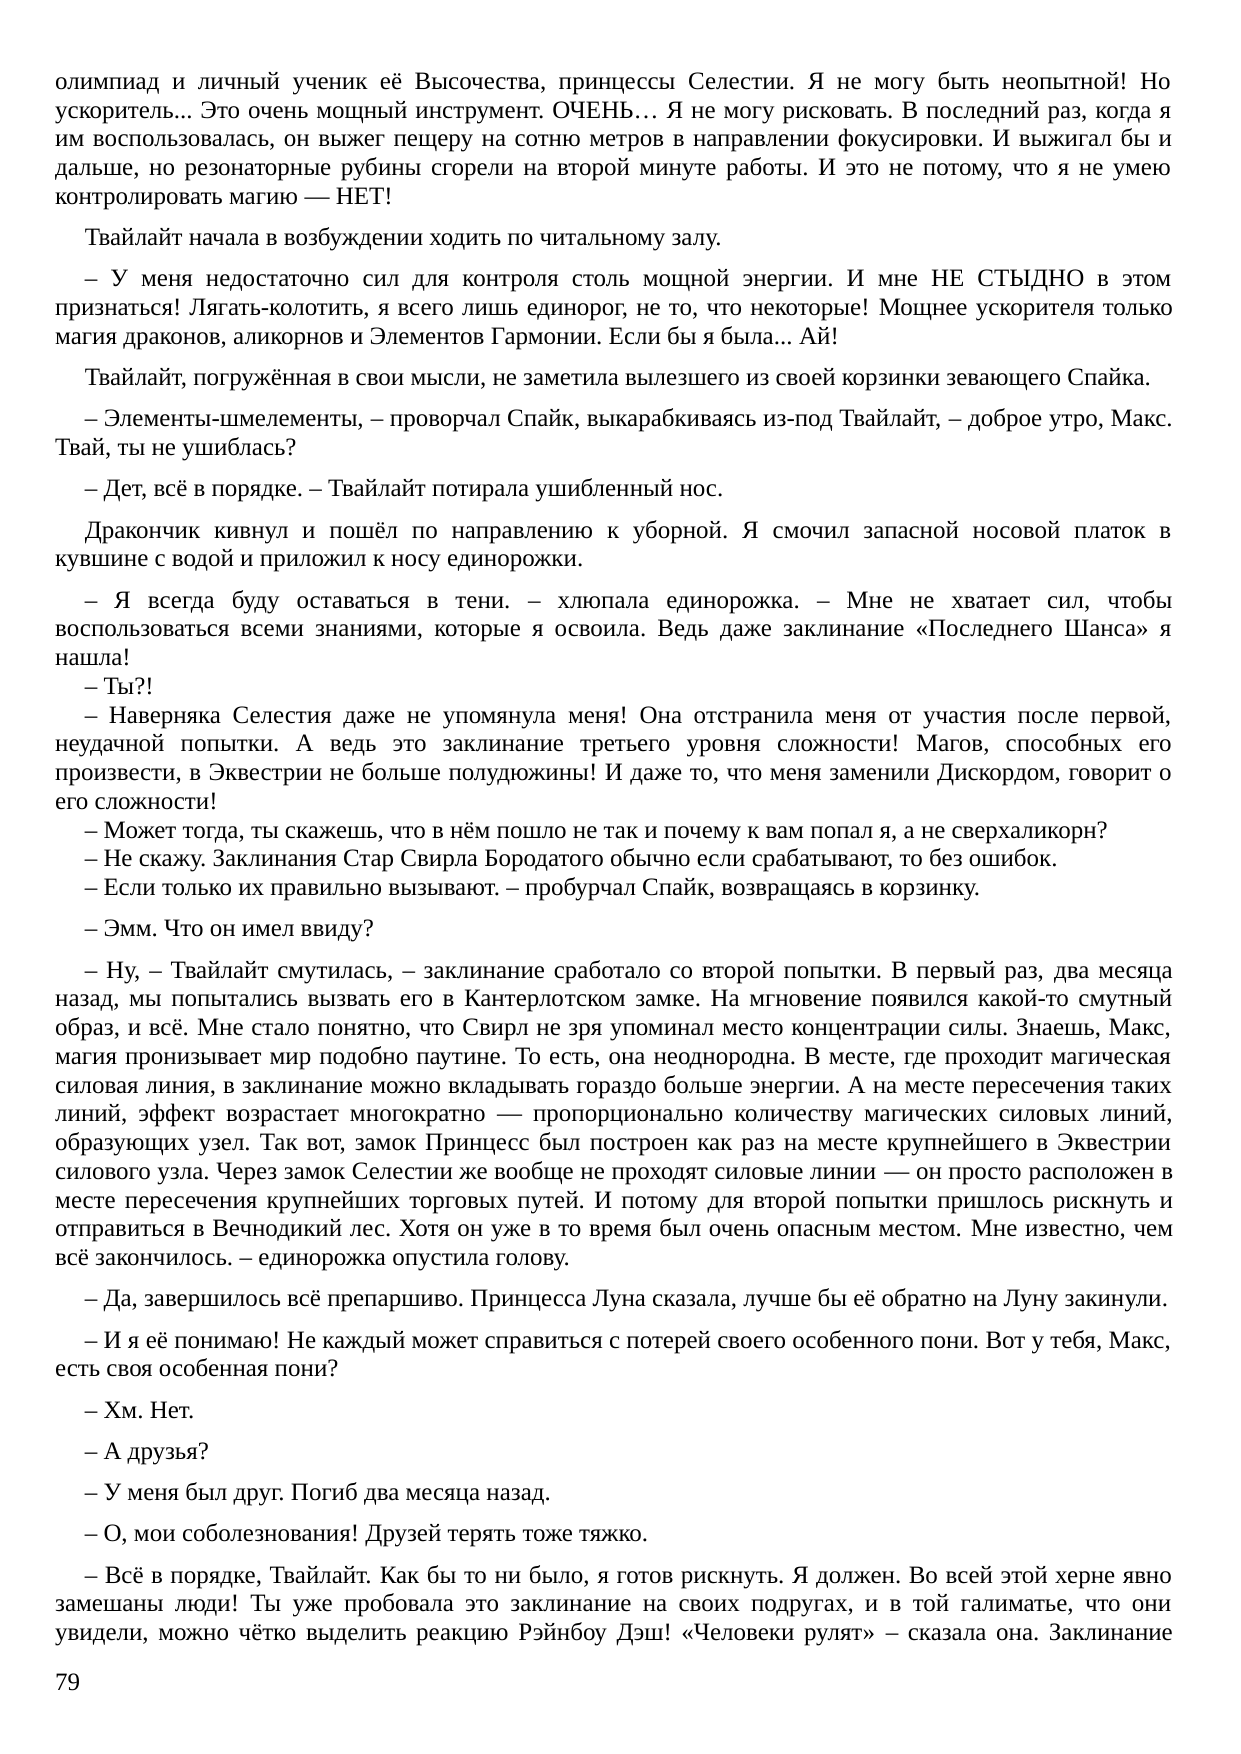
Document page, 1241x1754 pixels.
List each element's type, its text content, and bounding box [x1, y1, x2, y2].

text Твайлайт, погружённая в свои мысли, не заметила вылезшего из своей корзинки зевающего Спайка. [55, 362, 1173, 391]
text – И я её понимаю! Не каждый может справиться с потерей своего особенного пони. Вот у тебя, Макс, есть своя особенная пони? [55, 1325, 1173, 1382]
text – Дет, всё в порядке. – Твайлайт потирала ушибленный нос. [55, 473, 1173, 502]
text – Не скажу. Заклинания Стар Свирла Бородатого обычно если срабатывают, то без ошибок. [55, 843, 1173, 872]
text – Элементы-шмелементы, – проворчал Спайк, выкарабкиваясь из-под Твайлайт, – доброе утро, Макс. Твай, ты не ушиблась? [55, 403, 1173, 461]
text Дракончик кивнул и пошёл по направлению к уборной. Я смочил запасной носовой платок в кувшине с водой и приложил к носу единорожки. [55, 515, 1173, 572]
text – Хм. Нет. [55, 1395, 1173, 1423]
text – Всё в порядке, Твайлайт. Как бы то ни было, я готов рискнуть. Я должен. Во всей этой херне явно замешаны люди! Ты уже пробовала это заклинание на своих подругах, и в той галиматье, что они увидели, можно чётко выделить реакцию Рэйнбоу Дэш! «Человеки рулят» – сказала она. Заклинание [55, 1560, 1173, 1646]
text – У меня был друг. Погиб два месяца назад. [55, 1477, 1173, 1506]
text – У меня недостаточно сил для контроля столь мощной энергии. И мне НЕ СТЫДНО в этом признаться! Лягать-колотить, я всего лишь единорог, не то, что некоторые! Мощнее ускорителя только магия драконов, аликорнов и Элементов Гармонии. Если бы я была... Ай! [55, 263, 1173, 350]
text – Наверняка Селестия даже не упомянула меня! Она отстранила меня от участия после первой, неудачной попытки. А ведь это заклинание третьего уровня сложности! Магов, способных его произвести, в Эквестрии не больше полудюжины! И даже то, что меня заменили Дискордом, говорит о его сложности! [55, 700, 1173, 815]
text – А друзья? [55, 1436, 1173, 1465]
text – Если только их правильно вызывают. – пробурчал Спайк, возвращаясь в корзинку. [55, 872, 1173, 901]
text – Ну, – Твайлайт смутилась, – заклинание сработало со второй попытки. В первый раз, два месяца назад, мы попытались вызвать его в Кантерлотском замке. На мгновение появился какой-то смутный образ, и всё. Мне стало понятно, что Свирл не зря упоминал место концентрации силы. Знаешь, Макс, магия пронизывает мир подобно паутине. То есть, она неоднородна. В месте, где проходит магическая силовая линия, в заклинание можно вкладывать гораздо больше энергии. А на месте пересечения таких линий, эффект возрастает многократно — пропорционально количеству магических силовых линий, образующих узел. Так вот, замок Принцесс был построен как раз на месте крупнейшего в Эквестрии силового узла. Через замок Селестии же вообще не проходят силовые линии — он просто расположен в месте пересечения крупнейших торговых путей. И потому для второй попытки пришлось рискнуть и отправиться в Вечнодикий лес. Хотя он уже в то время был очень опасным местом. Мне известно, чем всё закончилось. – единорожка опустила голову. [55, 955, 1173, 1271]
text – О, мои соболезнования! Друзей терять тоже тяжко. [55, 1518, 1173, 1547]
text – Ты?! [55, 671, 1173, 700]
text – Эмм. Что он имел ввиду? [55, 913, 1173, 942]
text – Да, завершилось всё препаршиво. Принцесса Луна сказала, лучше бы её обратно на Луну закинули. [55, 1283, 1173, 1312]
text – Может тогда, ты скажешь, что в нём пошло не так и почему к вам попал я, а не сверхаликорн? [55, 815, 1173, 843]
text – Я всегда буду оставаться в тени. – хлюпала единорожка. – Мне не хватает сил, чтобы воспользоваться всеми знаниями, которые я освоила. Ведь даже заклинание «Последнего Шанса» я нашла! [55, 585, 1173, 671]
text Твайлайт начала в возбуждении ходить по читальному залу. [55, 222, 1173, 251]
text олимпиад и личный ученик её Высочества, принцессы Селестии. Я не могу быть неопытной! Но ускоритель... Это очень мощный инструмент. ОЧЕНЬ… Я не могу рисковать. В последний раз, когда я им воспользовалась, он выжег пещеру на сотню метров в направлении фокусировки. И выжигал бы и дальше, но резонаторные рубины сгорели на второй минуте работы. И это не потому, что я не умею контролировать магию — НЕТ! [55, 66, 1173, 210]
